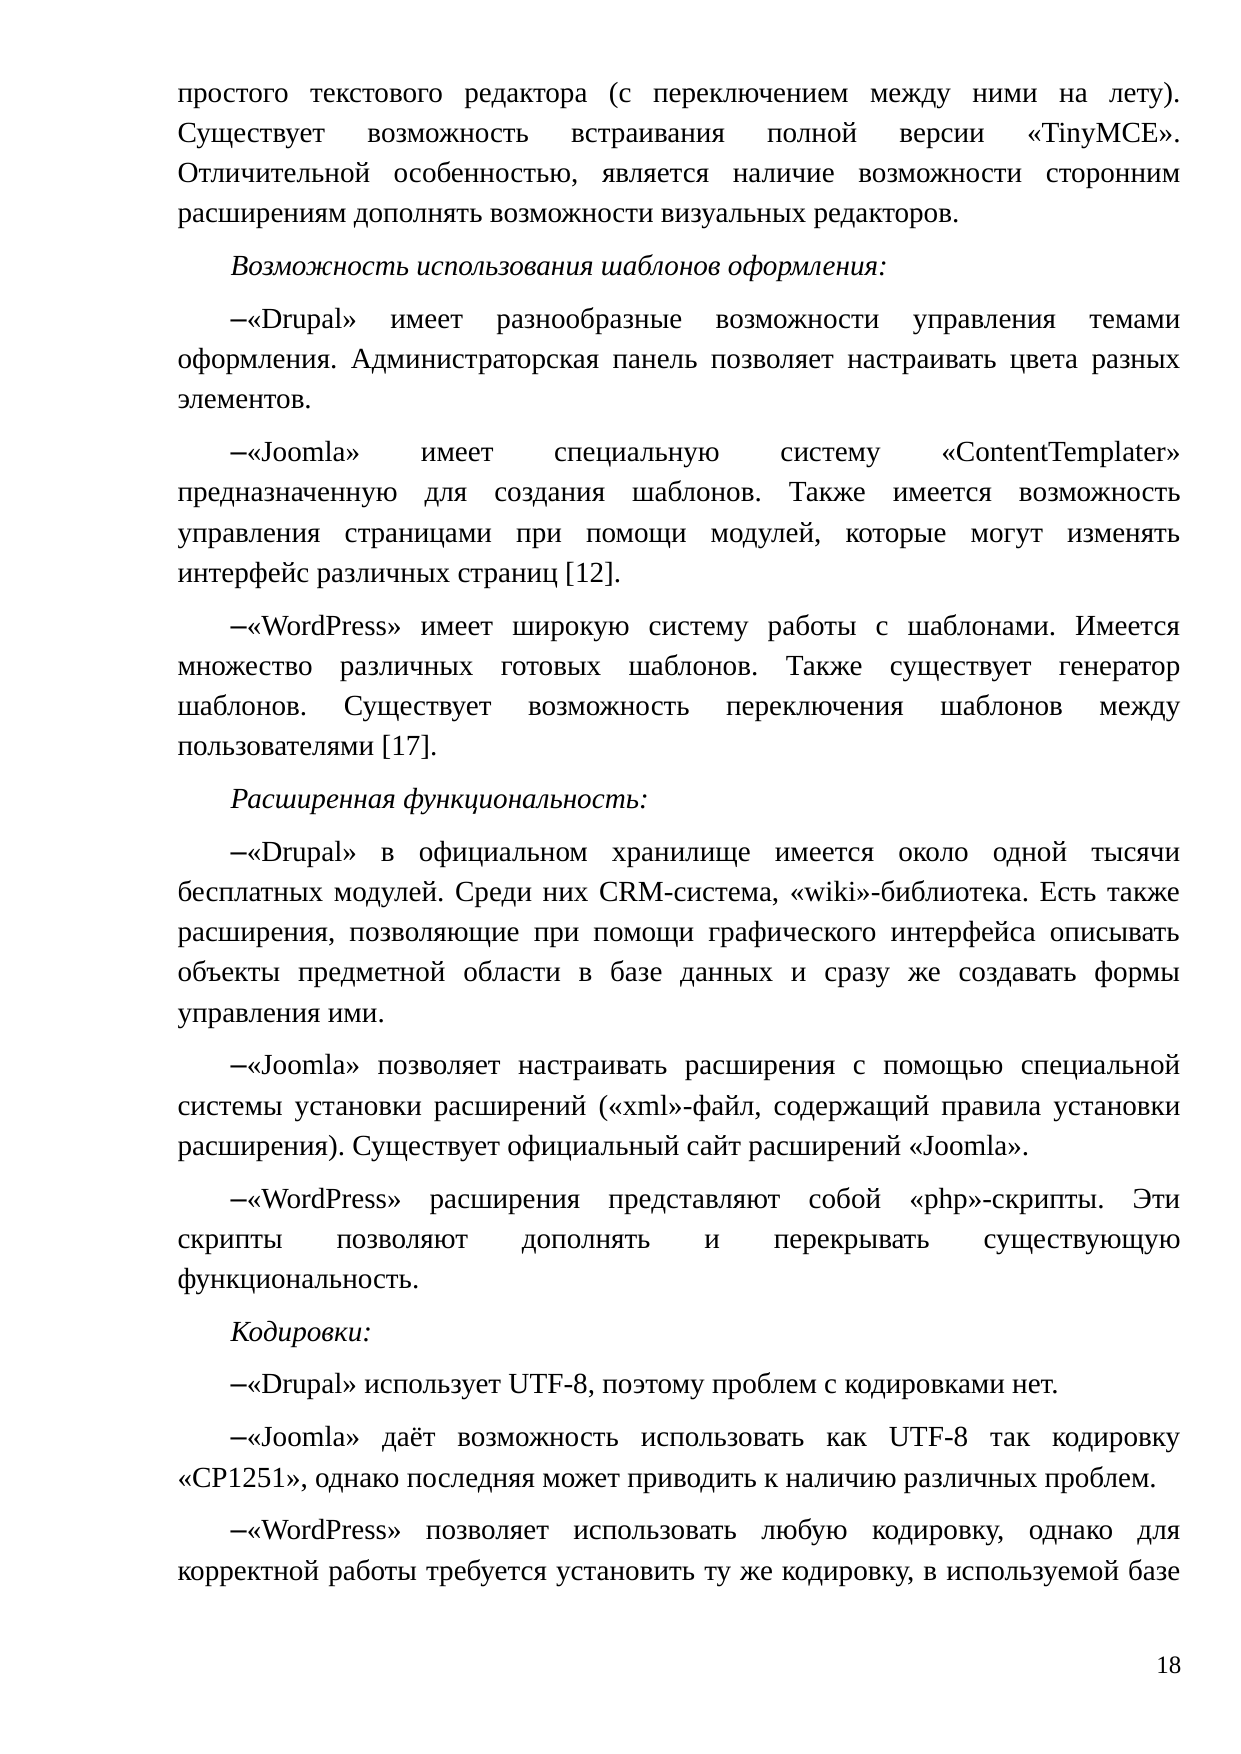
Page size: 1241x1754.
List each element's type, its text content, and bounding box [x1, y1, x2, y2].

text Расширенная функциональность: [177, 781, 1181, 815]
list «WordPress» позволяет использовать любую кодировку, однако для корректной работы требуется установить ту же кодировку, в используемой базе [177, 1512, 1181, 1586]
list «Drupal» в официальном хранилище имеется около одной тысячи бесплатных модулей. Среди них CRM-система, «wiki»-библиотека. Есть также расширения, позволяющие при помощи графического интерфейса описывать объекты предметной области в базе данных и сразу же создавать формы управления ими. [177, 834, 1181, 1028]
list «Drupal» использует UTF-8, поэтому проблем с кодировками нет. [177, 1367, 1181, 1400]
list «Joomla» имеет специальную систему «ContentTemplater» предназначенную для создания шаблонов. Также имеется возможность управления страницами при помощи модулей, которые могут изменять интерфейс различных страниц [12]. [177, 434, 1181, 588]
list «WordPress» расширения представляют собой «php»-скрипты. Эти скрипты позволяют дополнять и перекрывать существующую функциональность. [177, 1181, 1181, 1295]
text Возможность использования шаблонов оформления: [177, 248, 1181, 282]
list «Joomla» позволяет настраивать расширения с помощью специальной системы установки расширений («xml»-файл, содержащий правила установки расширения). Существует официальный сайт расширений «Joomla». [177, 1047, 1181, 1162]
list простого текстового редактора (с переключением между ними на лету). Существует возможность встраивания полной версии «TinyMCE». Отличительной особенностью, является наличие возможности сторонним расширениям дополнять возможности визуальных редакторов. [177, 75, 1181, 229]
list «Drupal» имеет разнообразные возможности управления темами оформления. Администраторская панель позволяет настраивать цвета разных элементов. [177, 301, 1181, 415]
list «WordPress» имеет широкую систему работы с шаблонами. Имеется множество различных готовых шаблонов. Также существует генератор шаблонов. Существует возможность переключения шаблонов между пользователями [17]. [177, 608, 1181, 762]
text Кодировки: [177, 1314, 1181, 1347]
list «Joomla» даёт возможность использовать как UTF-8 так кодировку «CP1251», однако последняя может приводить к наличию различных проблем. [177, 1419, 1181, 1493]
